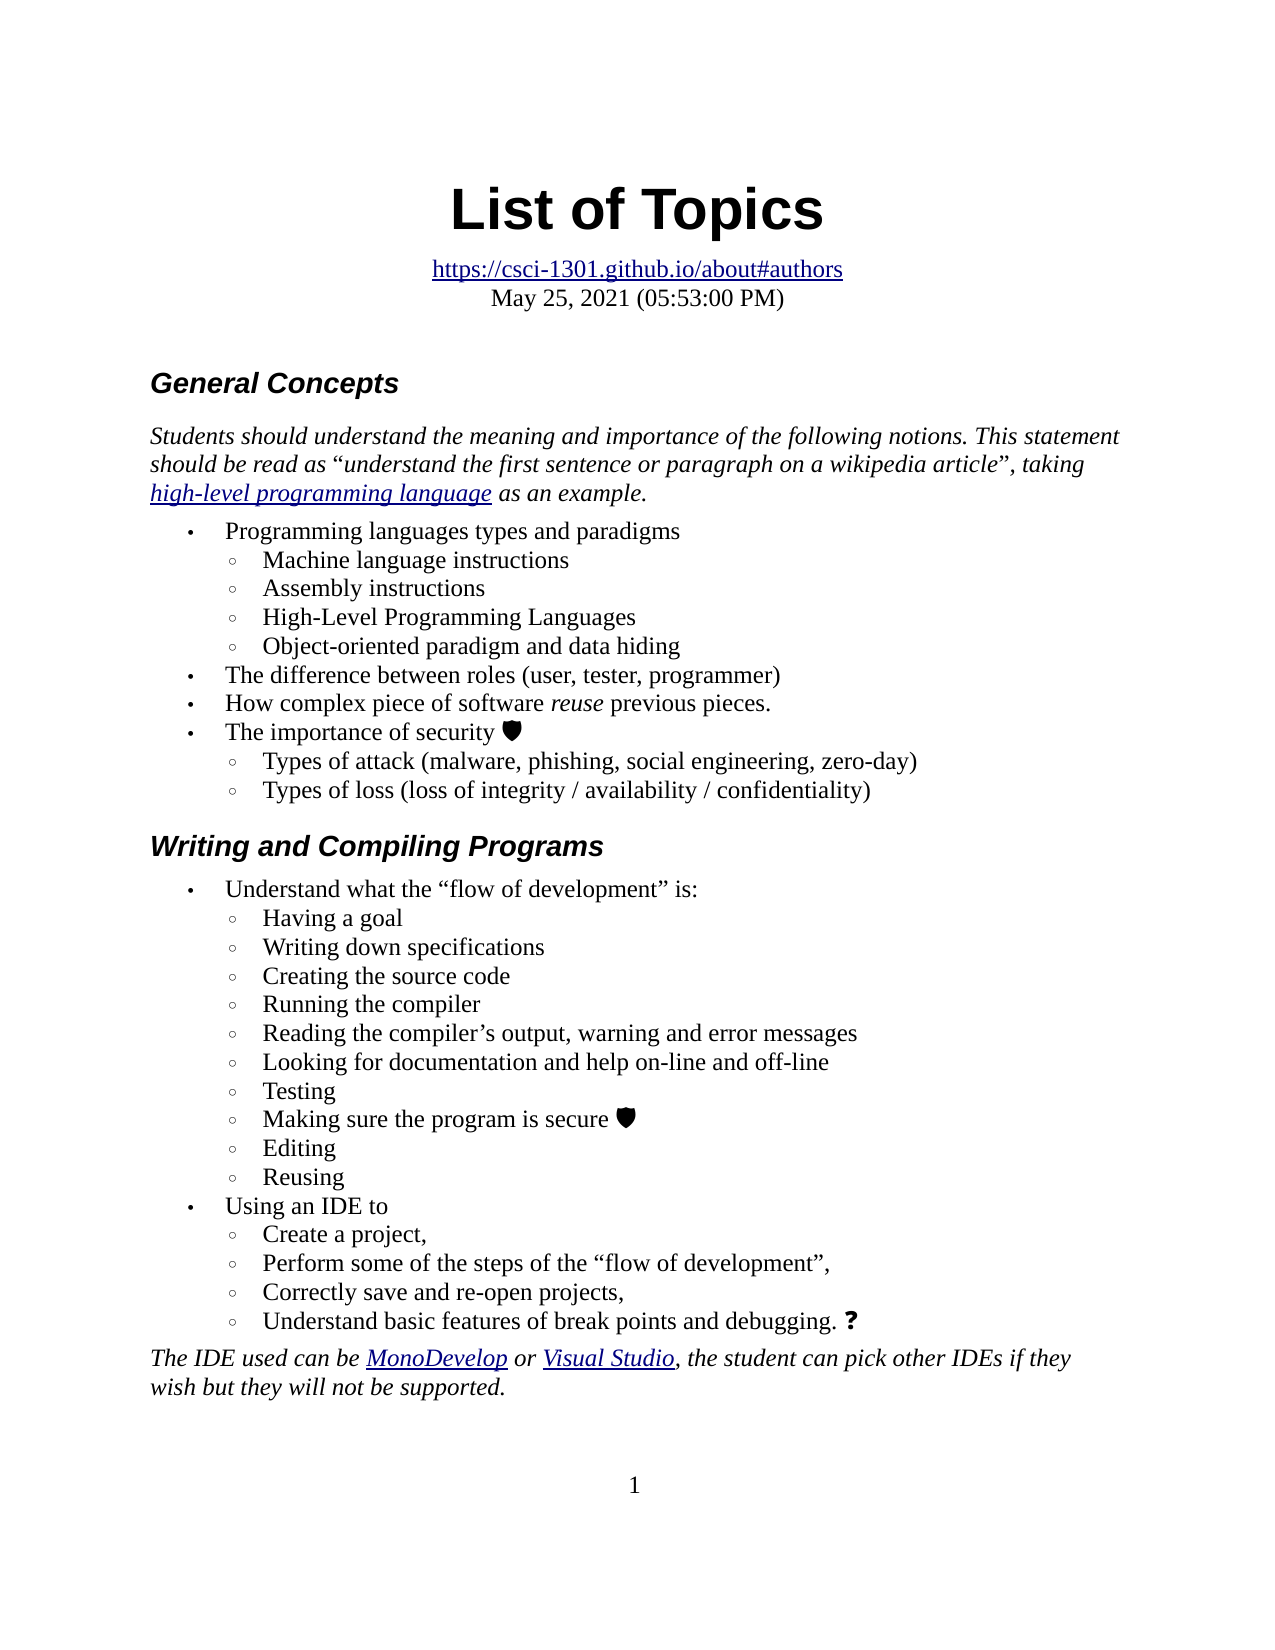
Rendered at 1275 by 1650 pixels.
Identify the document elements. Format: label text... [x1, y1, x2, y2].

list Using an IDE to [187, 1191, 1125, 1219]
list Creating the source code [225, 961, 1125, 989]
list Understand what the “flow of development” is: [187, 874, 1125, 903]
list Machine language instructions [225, 545, 1125, 573]
list Reusing [225, 1162, 1125, 1191]
list Writing down specifications [225, 932, 1125, 961]
subtitle Writing and Compiling Programs [150, 828, 1125, 862]
subtitle General Concepts [150, 366, 1125, 399]
list Object-oriented paradigm and data hiding [225, 631, 1125, 660]
list Create a project, [225, 1219, 1125, 1248]
list Types of attack (malware, phishing, social engineering, zero-day) [225, 746, 1125, 775]
list Looking for documentation and help on-line and off-line [225, 1047, 1125, 1076]
text May 25, 2021 (05:53:00 PM) [150, 283, 1125, 312]
list Types of loss (loss of integrity / availability / confidentiality) [225, 775, 1125, 803]
list Assembly instructions [225, 573, 1125, 602]
list Having a goal [225, 903, 1125, 932]
title List of Topics [150, 175, 1125, 242]
list The difference between roles (user, tester, programmer) [187, 660, 1125, 688]
list How complex piece of software reuse previous pieces. [187, 688, 1125, 717]
list Making sure the program is secure 🛡️ [225, 1104, 1125, 1133]
list Understand basic features of break points and debugging. ❓ [225, 1306, 1125, 1334]
list Running the compiler [225, 989, 1125, 1018]
list Testing [225, 1076, 1125, 1104]
list Editing [225, 1133, 1125, 1162]
text Students should understand the meaning and importance of the following notions. This statement should be read as “understand the first sentence or paragraph on a wikipedia article”, taking high-level programming language as an example. [150, 421, 1125, 507]
list Perform some of the steps of the “flow of development”, [225, 1248, 1125, 1277]
text https://csci-1301.github.io/about#authors [150, 254, 1125, 283]
list Correctly save and re-open projects, [225, 1277, 1125, 1306]
list Programming languages types and paradigms [187, 516, 1125, 545]
list The importance of security 🛡️ [187, 717, 1125, 746]
list High-Level Programming Languages [225, 602, 1125, 631]
text The IDE used can be MonoDevelop or Visual Studio, the student can pick other IDEs if they wish but they will not be supported. [150, 1343, 1125, 1401]
list Reading the compiler’s output, warning and error messages [225, 1018, 1125, 1047]
